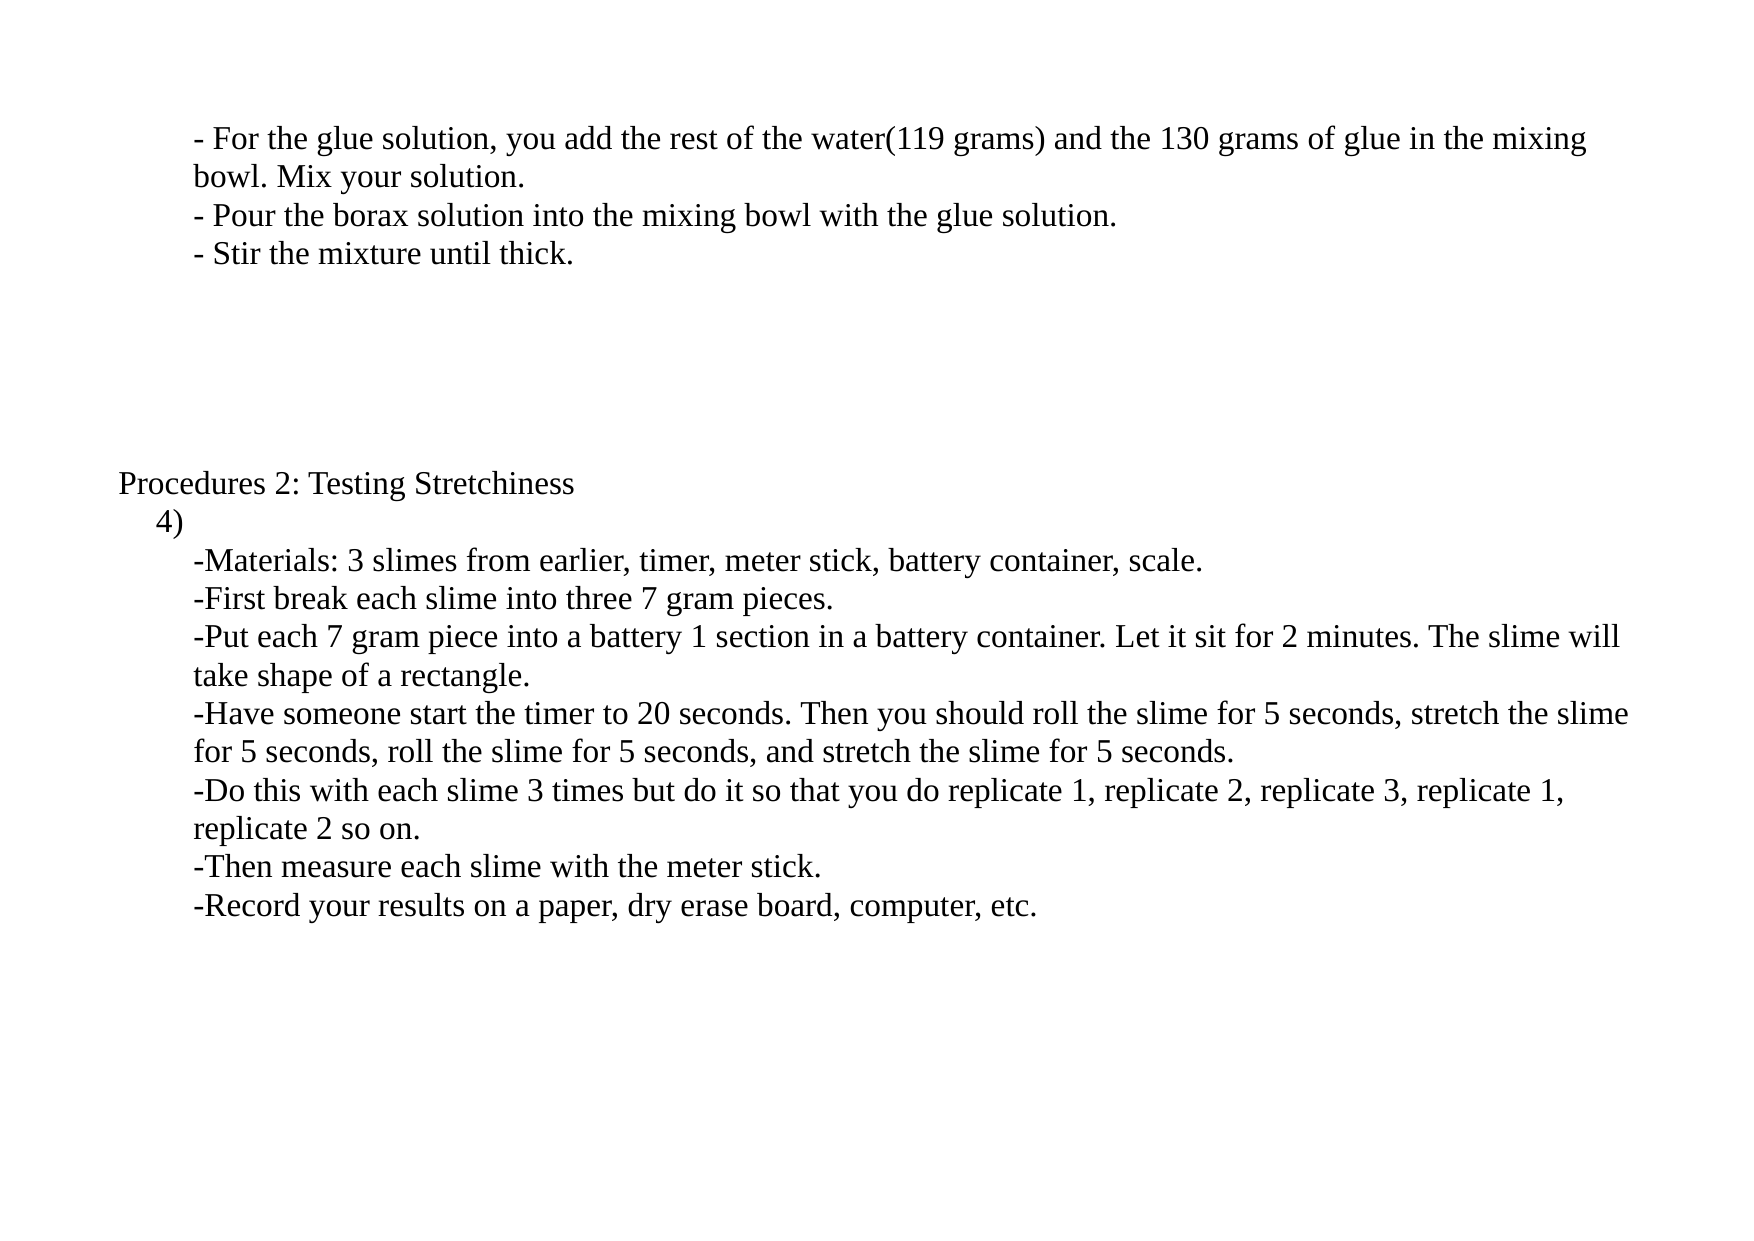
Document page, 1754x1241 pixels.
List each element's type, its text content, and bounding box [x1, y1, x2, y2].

list -Then measure each slime with the meter stick. [156, 846, 1636, 885]
list -Record your results on a paper, dry erase board, computer, etc. [156, 885, 1636, 923]
list - For the glue solution, you add the rest of the water(119 grams) and the 130 grams of glue in the mixing bowl. Mix your solution. - Pour the borax solution into the mixing bowl with the glue solution. - Stir the mixture until thick. [156, 118, 1636, 271]
list -Do this with each slime 3 times but do it so that you do replicate 1, replicate 2, replicate 3, replicate 1, replicate 2 so on. [156, 770, 1636, 846]
list -First break each slime into three 7 gram pieces. [156, 578, 1636, 616]
list -Have someone start the timer to 20 seconds. Then you should roll the slime for 5 seconds, stretch the slime for 5 seconds, roll the slime for 5 seconds, and stretch the slime for 5 seconds. [156, 693, 1636, 770]
list -Materials: 3 slimes from earlier, timer, meter stick, battery container, scale. [156, 540, 1636, 578]
list -Put each 7 gram piece into a battery 1 section in a battery container. Let it sit for 2 minutes. The slime will take shape of a rectangle. [156, 616, 1636, 693]
text Procedures 2: Testing Stretchiness [118, 463, 1636, 501]
